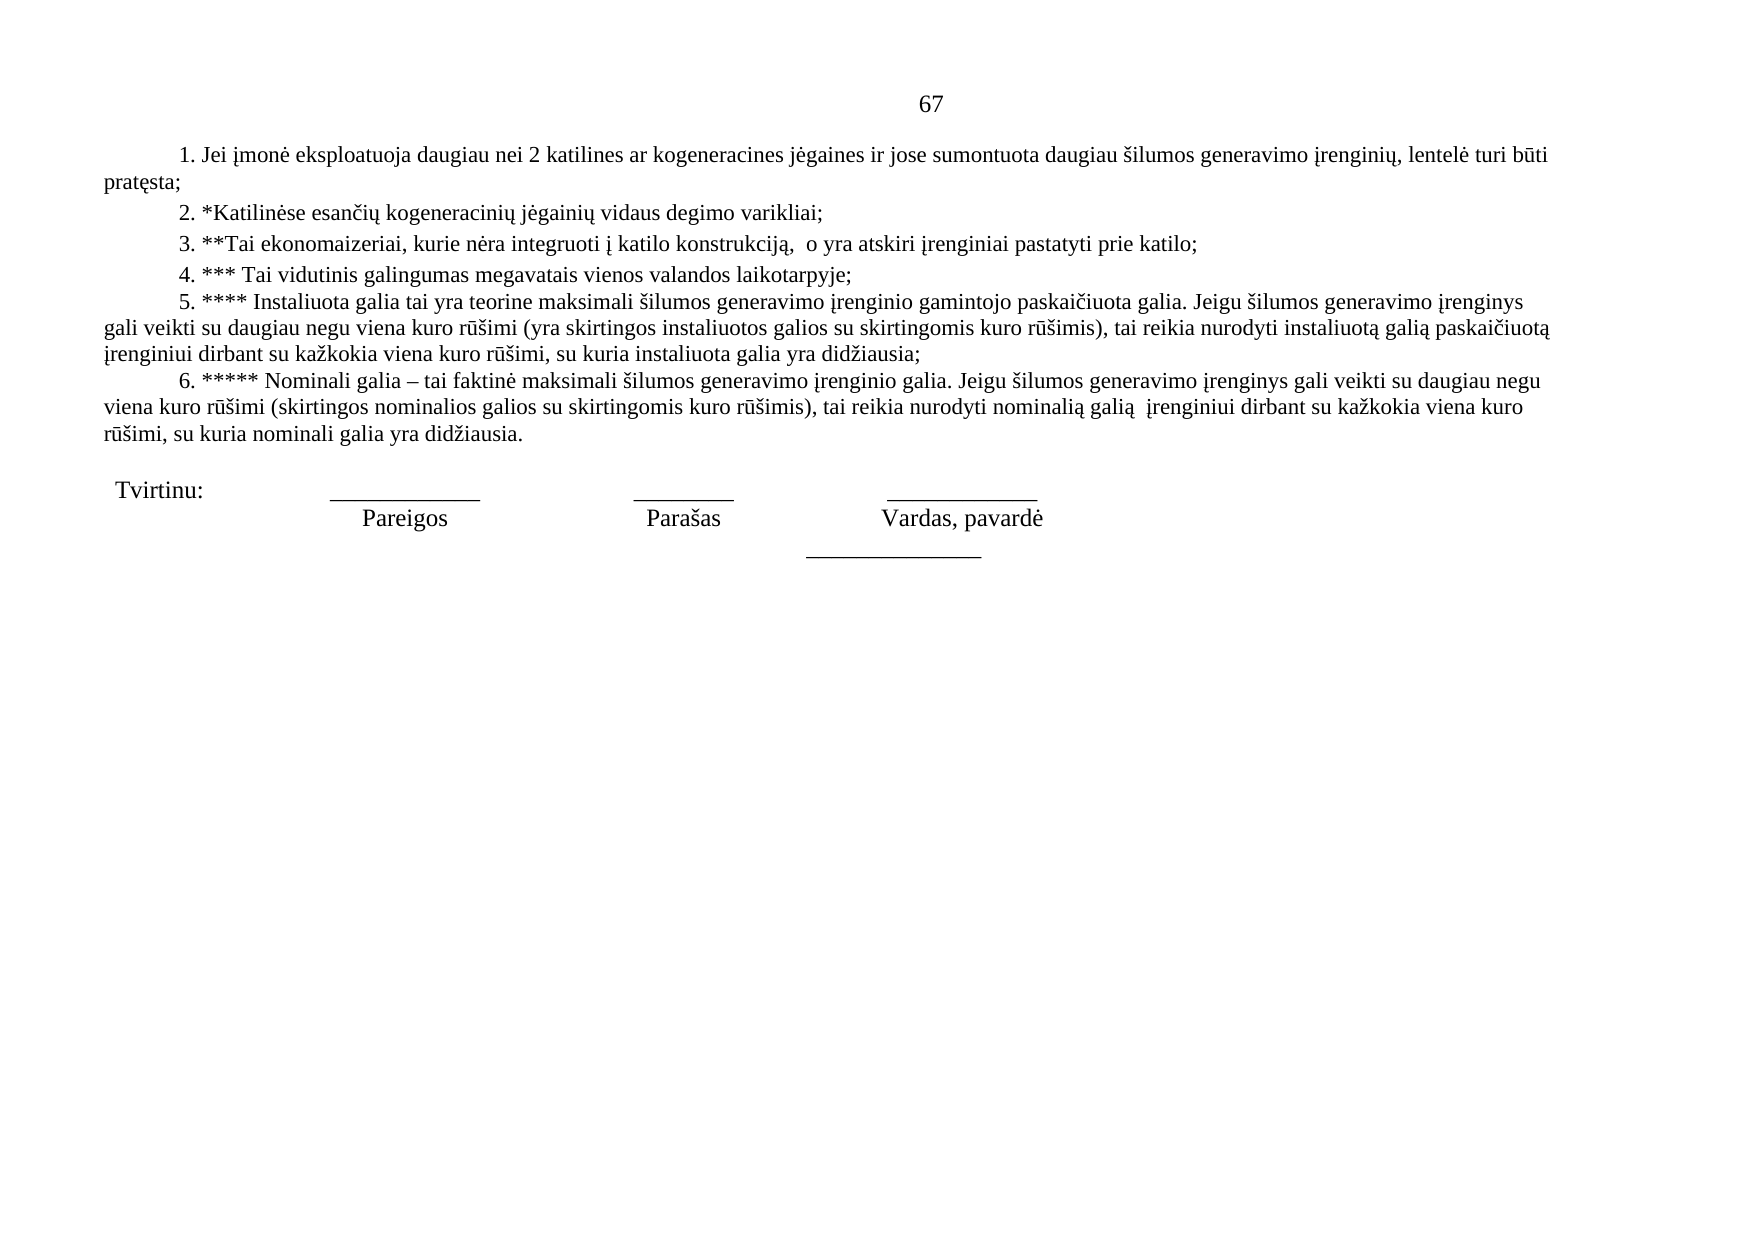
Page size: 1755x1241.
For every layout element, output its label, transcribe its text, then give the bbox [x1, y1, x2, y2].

table_cell 6. ***** Nominali galia – tai faktinė maksimali šilumos generavimo įrenginio galia. Jeigu šilumos generavimo įrenginys gali veikti su daugiau negu viena kuro rūšimi (skirtingos nominalios galios su skirtingomis kuro rūšimis), tai reikia nurodyti nominalią galią įrenginiui dirbant su kažkokia viena kuro rūšimi, su kuria nominali galia yra didžiausia. [104, 367, 1558, 446]
table_cell 4. *** Tai vidutinis galingumas megavatais vienos valandos laikotarpyje; [104, 257, 1558, 288]
table_header ____________ Vardas, pavardė [817, 475, 1107, 532]
table_header 1. Jei įmonė eksploatuoja daugiau nei 2 katilines ar kogeneracines jėgaines ir jose sumontuota daugiau šilumos generavimo įrenginių, lentelė turi būti pratęsta; [104, 141, 1558, 194]
table_header ________ Parašas [550, 475, 817, 532]
table_cell 2. *Katilinėse esančių kogeneracinių jėgainių vidaus degimo varikliai; [104, 194, 1558, 225]
text ______________ [103, 532, 1683, 561]
table_cell 5. **** Instaliuota galia tai yra teorine maksimali šilumos generavimo įrenginio gamintojo paskaičiuota galia. Jeigu šilumos generavimo įrenginys gali veikti su daugiau negu viena kuro rūšimi (yra skirtingos instaliuotos galios su skirtingomis kuro rūšimis), tai reikia nurodyti instaliuotą galią paskaičiuotą įrenginiui dirbant su kažkokia viena kuro rūšimi, su kuria instaliuota galia yra didžiausia; [104, 288, 1558, 367]
table_header Tvirtinu: [104, 475, 259, 532]
table_cell 3. **Tai ekonomaizeriai, kurie nėra integruoti į katilo konstrukciją, o yra atskiri įrenginiai pastatyti prie katilo; [104, 225, 1558, 257]
table_header ____________ Pareigos [260, 475, 550, 532]
